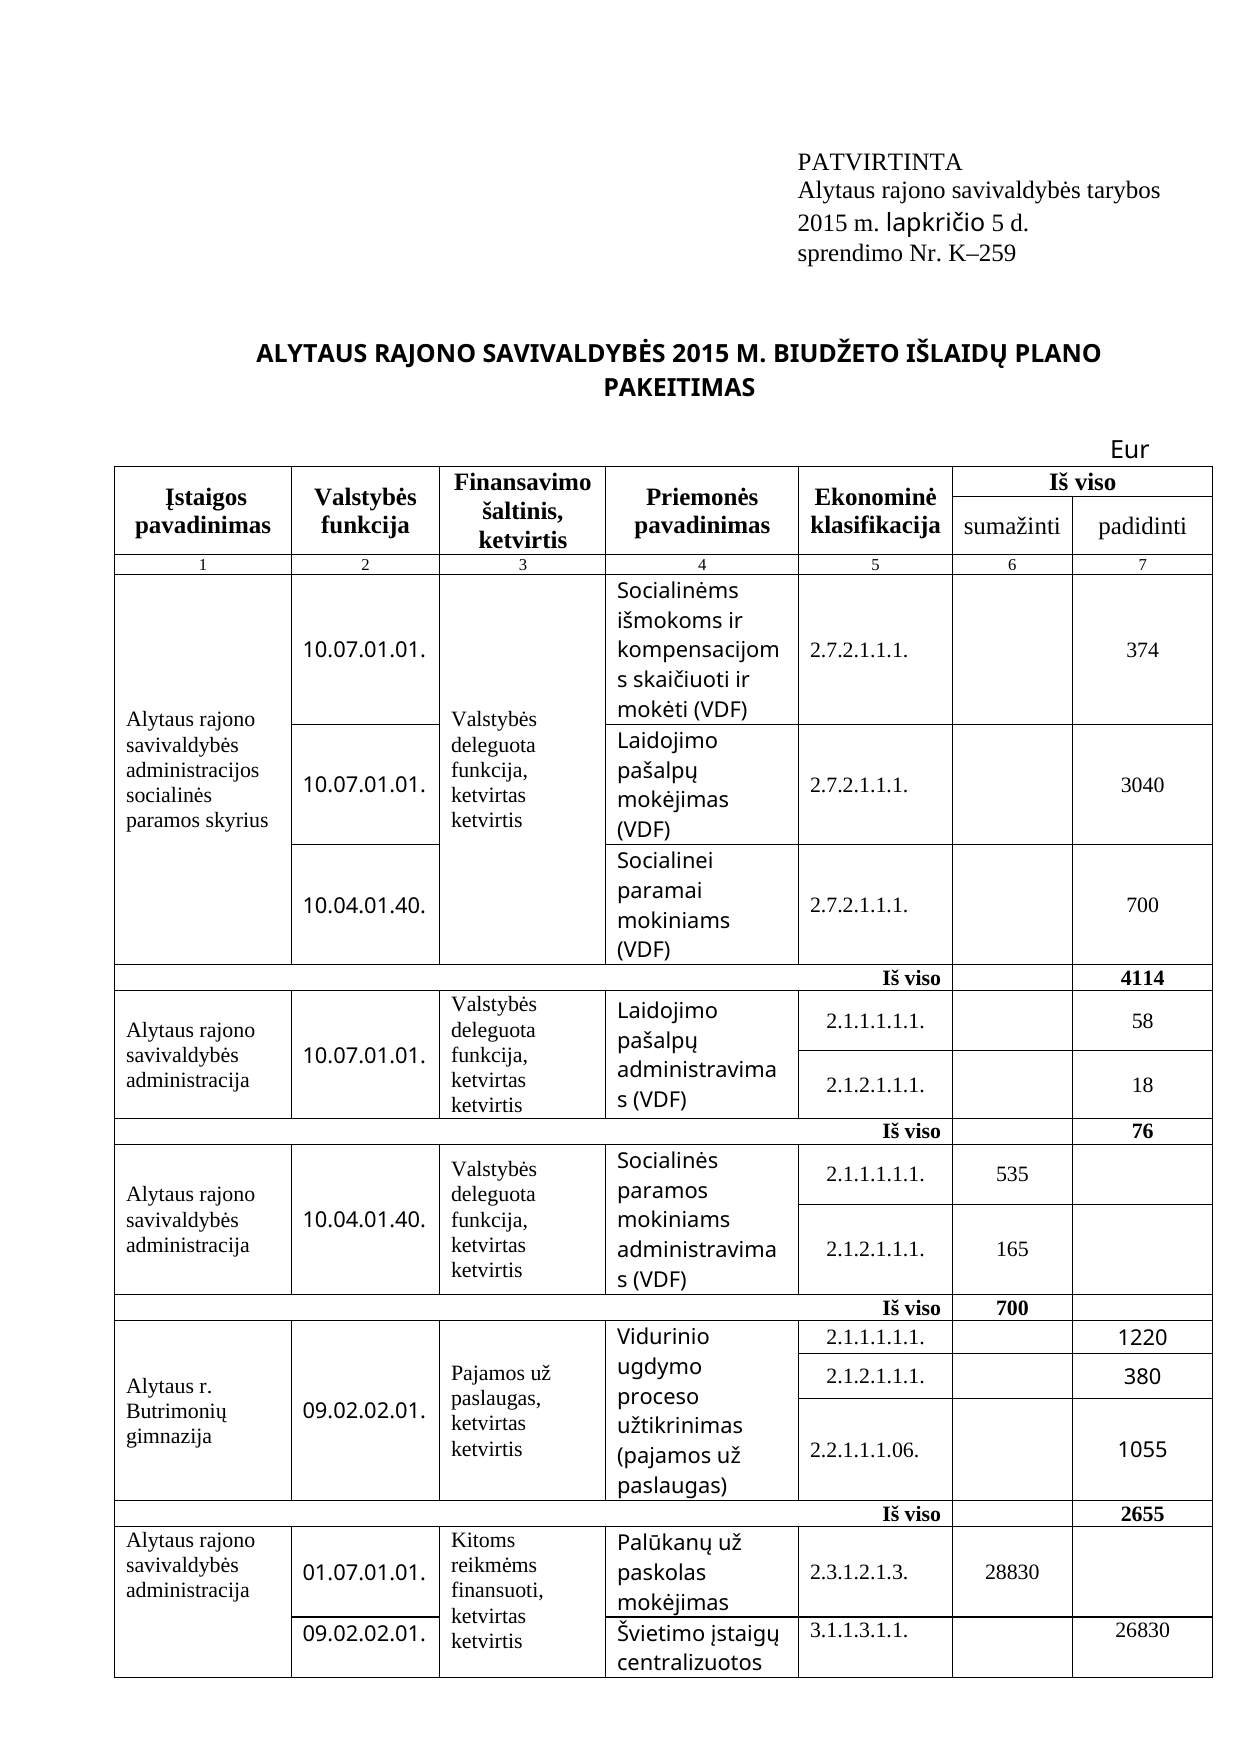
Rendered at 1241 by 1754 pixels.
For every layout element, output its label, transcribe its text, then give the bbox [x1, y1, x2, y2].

table_cell Alytaus rajono savivaldybės administracija [115, 1145, 291, 1294]
table_cell 1220 [1073, 1321, 1212, 1353]
table_cell Iš viso [115, 1501, 952, 1526]
text sprendimo Nr. K–259 [177, 238, 1181, 267]
table_cell Alytaus r. Butrimonių gimnazija [115, 1321, 291, 1500]
table_cell 10.07.01.01. [292, 991, 439, 1117]
table_cell 76 [1073, 1119, 1212, 1144]
table_cell 3 [440, 555, 605, 574]
table_cell 2.1.1.1.1.1. [799, 1145, 952, 1203]
table_header Įstaigos pavadinimas [115, 467, 291, 553]
table_cell [953, 991, 1072, 1050]
table_cell [1073, 1295, 1212, 1320]
table_cell 09.02.02.01. [292, 1618, 439, 1677]
table_cell 2.1.1.1.1.1. [799, 991, 952, 1050]
table_cell 380 [1073, 1354, 1212, 1398]
table_cell [1073, 1205, 1212, 1294]
table_cell 2.3.1.2.1.3. [799, 1527, 952, 1616]
table_cell 700 [1073, 845, 1212, 964]
table_cell 3040 [1073, 725, 1212, 844]
table_cell [953, 575, 1072, 724]
table_header Ekonominė klasifikacija [799, 467, 952, 553]
table_cell 2655 [1073, 1501, 1212, 1526]
table_cell 374 [1073, 575, 1212, 724]
table_cell 5 [799, 555, 952, 574]
table_cell 2.1.2.1.1.1. [799, 1354, 952, 1398]
table_cell Valstybės deleguota funkcija, ketvirtas ketvirtis [440, 991, 605, 1117]
text PATVIRTINTA [662, 147, 1181, 176]
table_cell 2.2.1.1.1.06. [799, 1399, 952, 1500]
table_cell Iš viso [115, 965, 952, 990]
table_cell Švietimo įstaigų centralizuotos [606, 1618, 798, 1677]
table_cell 10.04.01.40. [292, 1145, 439, 1294]
text ALYTAUS RAJONO SAVIVALDYBĖS 2015 M. BIUDŽETO IŠLAIDŲ PLANO PAKEITIMAS [177, 335, 1181, 403]
table_cell 165 [953, 1205, 1072, 1294]
table_cell [953, 965, 1072, 990]
table_cell Pajamos už paslaugas, ketvirtas ketvirtis [440, 1321, 605, 1500]
table_cell Iš viso [115, 1119, 952, 1144]
table_cell [953, 1618, 1072, 1677]
table_cell 3.1.1.3.1.1. [799, 1618, 952, 1677]
text 2015 m. lapkričio 5 d. [177, 204, 1181, 238]
table_cell 10.07.01.01. [292, 725, 439, 844]
table_header Priemonės pavadinimas [606, 467, 798, 553]
table_cell padidinti [1073, 497, 1212, 553]
text Eur [852, 432, 1181, 466]
table_cell [953, 1399, 1072, 1500]
table_cell 01.07.01.01. [292, 1527, 439, 1616]
table_cell Socialinės paramos mokiniams administravimas (VDF) [606, 1145, 798, 1294]
table_cell Alytaus rajono savivaldybės administracija [115, 1527, 291, 1677]
table_cell 2.1.2.1.1.1. [799, 1205, 952, 1294]
table_cell [953, 725, 1072, 844]
table_cell 4 [606, 555, 798, 574]
table_cell [953, 1051, 1072, 1117]
table_cell [953, 1354, 1072, 1398]
table_cell Iš viso [115, 1295, 952, 1320]
table_cell Alytaus rajono savivaldybės administracija [115, 991, 291, 1117]
table_cell Socialinei paramai mokiniams (VDF) [606, 845, 798, 964]
table_cell [1073, 1527, 1212, 1616]
table_cell 2.7.2.1.1.1. [799, 845, 952, 964]
table_cell 1 [115, 555, 291, 574]
table_header Iš viso [953, 467, 1212, 496]
table_cell 2.1.2.1.1.1. [799, 1051, 952, 1117]
table_cell Valstybės deleguota funkcija, ketvirtas ketvirtis [440, 1145, 605, 1294]
table_cell 2 [292, 555, 439, 574]
table_cell [1073, 1145, 1212, 1203]
table_cell Laidojimo pašalpų administravimas (VDF) [606, 991, 798, 1117]
table_cell 2.7.2.1.1.1. [799, 575, 952, 724]
table_cell Alytaus rajono savivaldybės administracijos socialinės paramos skyrius [115, 575, 291, 964]
table_cell Valstybės deleguota funkcija, ketvirtas ketvirtis [440, 575, 605, 964]
table_cell 58 [1073, 991, 1212, 1050]
table_cell Socialinėms išmokoms ir kompensacijoms skaičiuoti ir mokėti (VDF) [606, 575, 798, 724]
table_cell 7 [1073, 555, 1212, 574]
table_cell [953, 845, 1072, 964]
table_cell sumažinti [953, 497, 1072, 553]
table_cell 1055 [1073, 1399, 1212, 1500]
table_cell [953, 1321, 1072, 1353]
table_cell 10.04.01.40. [292, 845, 439, 964]
table_cell Kitoms reikmėms finansuoti, ketvirtas ketvirtis [440, 1527, 605, 1677]
table_header Finansavimo šaltinis, ketvirtis [440, 467, 605, 553]
table_cell Laidojimo pašalpų mokėjimas (VDF) [606, 725, 798, 844]
table_header Valstybės funkcija [292, 467, 439, 553]
table_cell Palūkanų už paskolas mokėjimas [606, 1527, 798, 1616]
table_cell [953, 1501, 1072, 1526]
table_cell 535 [953, 1145, 1072, 1203]
table_cell 700 [953, 1295, 1072, 1320]
table_cell 4114 [1073, 965, 1212, 990]
table_cell 6 [953, 555, 1072, 574]
table_cell 2.7.2.1.1.1. [799, 725, 952, 844]
table_cell 18 [1073, 1051, 1212, 1117]
text Alytaus rajono savivaldybės tarybos [177, 176, 1181, 204]
table_cell 26830 [1073, 1618, 1212, 1677]
table_cell 09.02.02.01. [292, 1321, 439, 1500]
table_cell [953, 1119, 1072, 1144]
table_cell 28830 [953, 1527, 1072, 1616]
table_cell Vidurinio ugdymo proceso užtikrinimas (pajamos už paslaugas) [606, 1321, 798, 1500]
table_cell 10.07.01.01. [292, 575, 439, 724]
table_cell 2.1.1.1.1.1. [799, 1321, 952, 1353]
